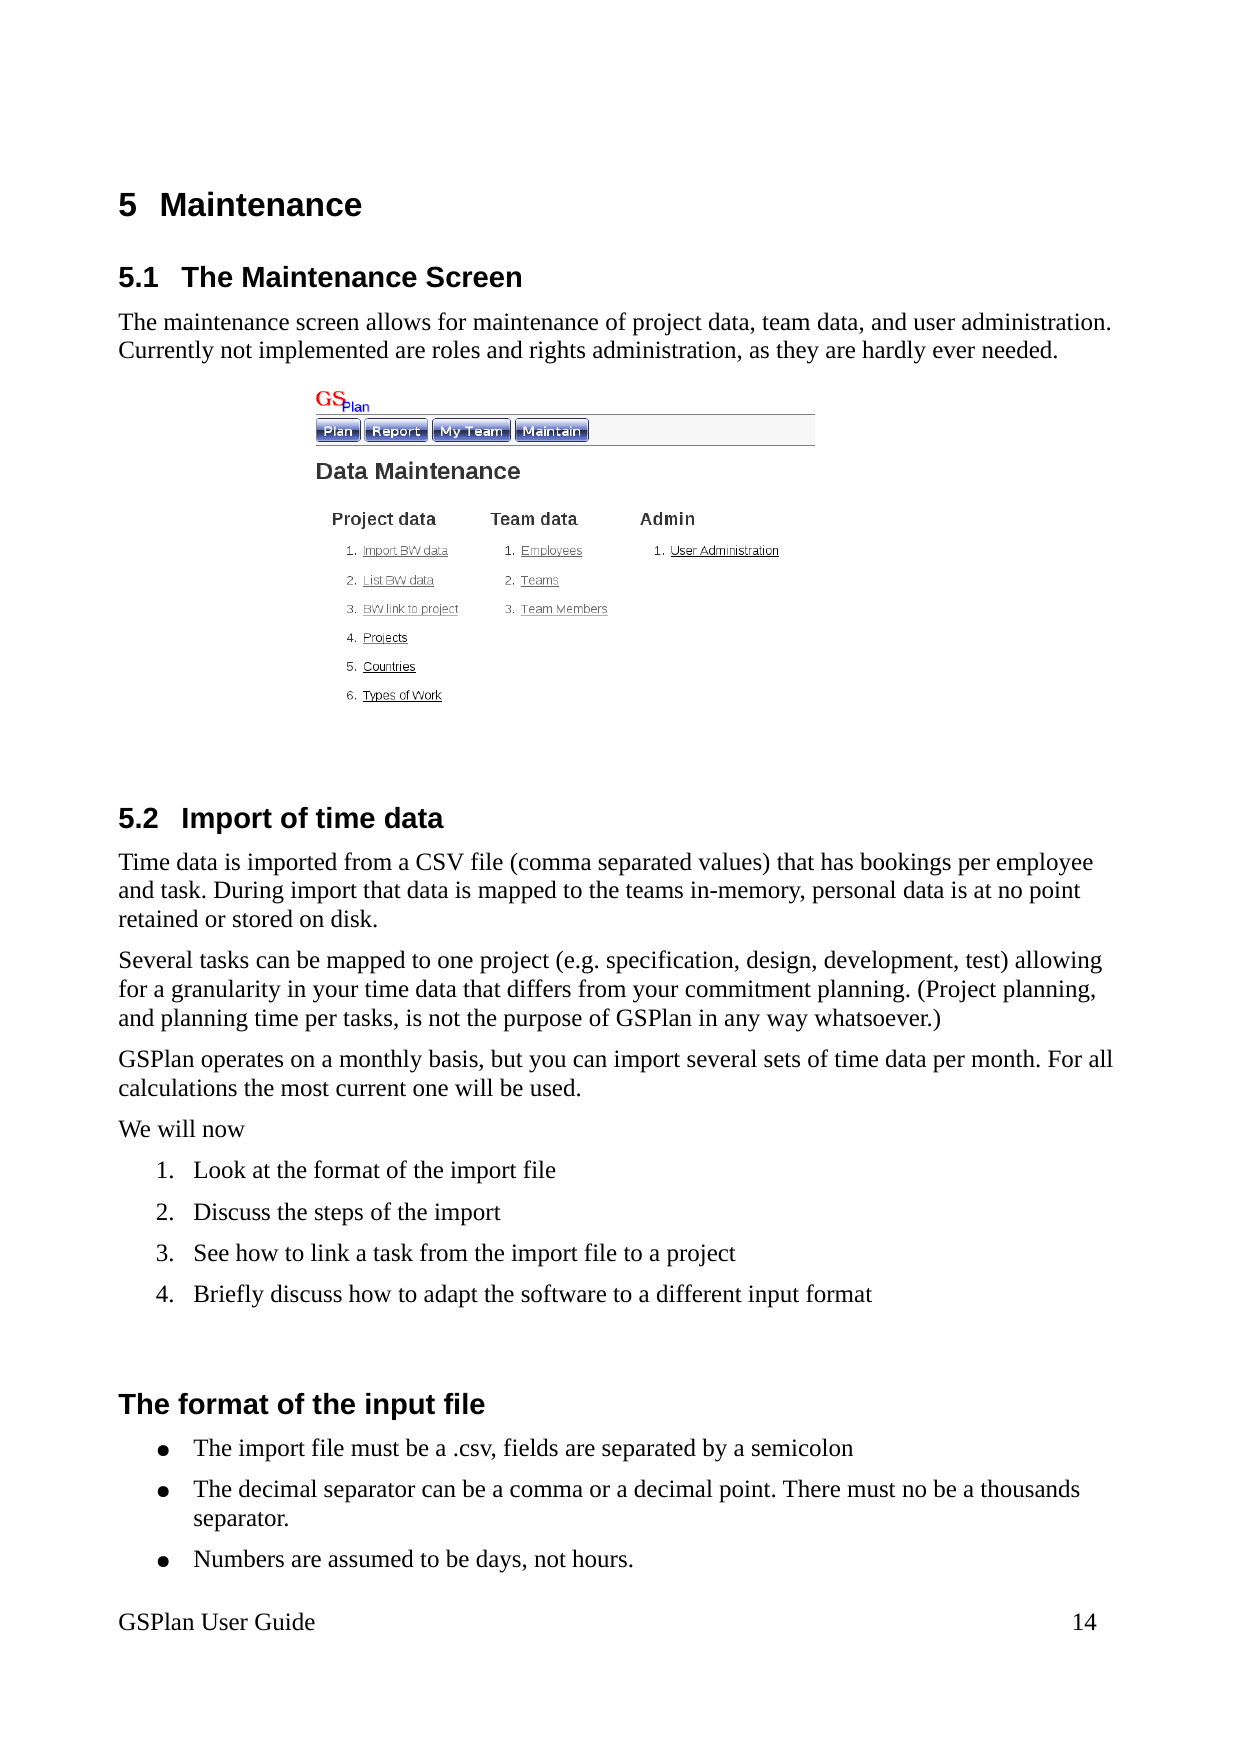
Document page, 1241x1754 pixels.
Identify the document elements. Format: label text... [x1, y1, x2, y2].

list See how to link a task from the import file to a project [156, 1238, 1122, 1267]
subtitle The Maintenance Screen [118, 261, 1122, 294]
list The import file must be a .csv, fields are separated by a semicolon [156, 1433, 1122, 1461]
list Discuss the steps of the import [156, 1197, 1122, 1225]
text The maintenance screen allows for maintenance of project data, team data, and user administration. Currently not implemented are roles and rights administration, as they are hardly ever needed. [118, 307, 1122, 364]
subtitle The format of the input file [118, 1387, 1122, 1420]
text We will now [118, 1114, 1122, 1143]
list Numbers are assumed to be days, not hours. [156, 1544, 1122, 1573]
text Time data is imported from a CSV file (comma separated values) that has bookings per employee and task. During import that data is mapped to the teams in-memory, personal data is at no point retained or stored on disk. [118, 847, 1122, 933]
subtitle Maintenance [118, 184, 1122, 223]
list Look at the format of the import file [156, 1155, 1122, 1184]
list The decimal separator can be a comma or a decimal point. There must no be a thousands separator. [156, 1474, 1122, 1531]
list Briefly discuss how to adapt the software to a different input format [156, 1279, 1122, 1308]
subtitle Import of time data [118, 801, 1122, 834]
text GSPlan operates on a monthly basis, but you can import several sets of time data per month. For all calculations the most current one will be used. [118, 1044, 1122, 1102]
text Several tasks can be mapped to one project (e.g. specification, design, development, test) allowing for a granularity in your time data that differs from your commitment planning. (Project planning, and planning time per tasks, is not the purpose of GSPlan in any way whatsoever.) [118, 945, 1122, 1032]
picture [313, 384, 816, 735]
